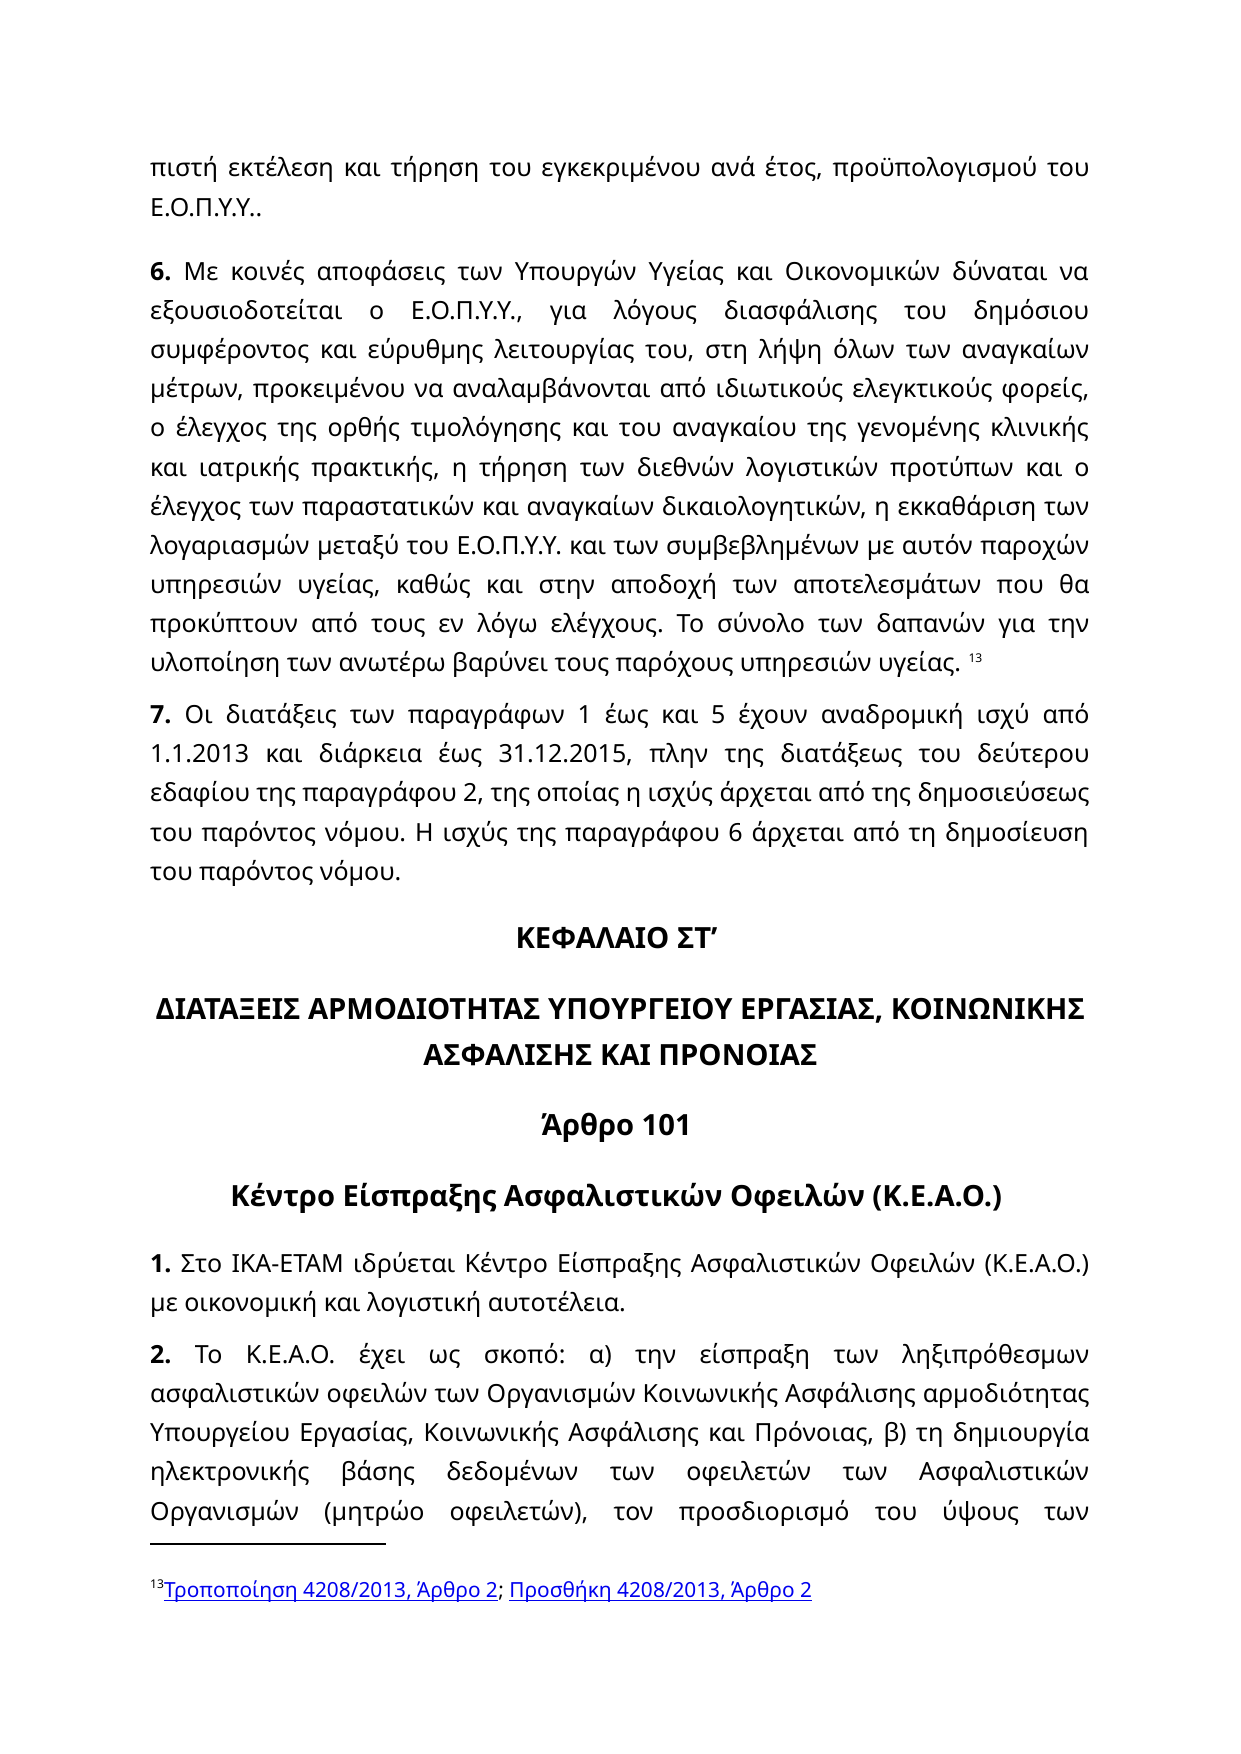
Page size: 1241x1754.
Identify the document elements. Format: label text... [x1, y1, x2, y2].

text Τροποποίηση 4208/2013, Άρθρο 2; Προσθήκη 4208/2013, Άρθρο 2 [150, 1576, 1090, 1604]
text 7. Οι διατάξεις των παραγράφων 1 έως και 5 έχουν αναδρομική ισχύ από 1.1.2013 και διάρκεια έως 31.12.2015, πλην της διατάξεως του δεύτερου εδαφίου της παραγράφου 2, της οποίας η ισχύς άρχεται από της δημοσιεύσεως του παρόντος νόμου. Η ισχύς της παραγράφου 6 άρχεται από τη δημοσίευση του παρόντος νόμου. [150, 697, 1090, 887]
subtitle Άρθρο 101 [150, 1104, 1090, 1144]
subtitle ΚΕΦΑΛΑΙΟ ΣΤ’ [150, 917, 1090, 957]
subtitle Κέντρο Είσπραξης Ασφαλιστικών Οφειλών (Κ.Ε.Α.Ο.) [150, 1175, 1090, 1215]
subtitle ΔΙΑΤΑΞΕΙΣ ΑΡΜΟΔΙΟΤΗΤΑΣ ΥΠΟΥΡΓΕΙΟΥ ΕΡΓΑΣΙΑΣ, ΚΟΙΝΩΝΙΚΗΣ ΑΣΦΑΛΙΣΗΣ ΚΑΙ ΠΡΟΝΟΙΑΣ [150, 988, 1090, 1073]
text 6. Με κοινές αποφάσεις των Υπουργών Υγείας και Οικονομικών δύναται να εξουσιοδοτείται ο Ε.Ο.Π.Υ.Υ., για λόγους διασφάλισης του δημόσιου συμφέροντος και εύρυθμης λειτουργίας του, στη λήψη όλων των αναγκαίων μέτρων, προκειμένου να αναλαμβάνονται από ιδιωτικούς ελεγκτικούς φορείς, ο έλεγχος της ορθής τιμολόγησης και του αναγκαίου της γενομένης κλινικής και ιατρικής πρακτικής, η τήρηση των διεθνών λογιστικών προτύπων και ο έλεγχος των παραστατικών και αναγκαίων δικαιολογητικών, η εκκαθάριση των λογαριασμών μεταξύ του Ε.Ο.Π.Υ.Υ. και των συμβεβλημένων με αυτόν παροχών υπηρεσιών υγείας, καθώς και στην αποδοχή των αποτελεσμάτων που θα προκύπτουν από τους εν λόγω ελέγχους. Το σύνολο των δαπανών για την υλοποίηση των ανωτέρω βαρύνει τους παρόχους υπηρεσιών υγείας. [150, 253, 1090, 679]
text 1. Στο ΙΚΑ-ΕΤΑΜ ιδρύεται Κέντρο Είσπραξης Ασφαλιστικών Οφειλών (Κ.Ε.Α.Ο.) με οικονομική και λογιστική αυτοτέλεια. [150, 1246, 1090, 1319]
text πιστή εκτέλεση και τήρηση του εγκεκριμένου ανά έτος, προϋπολογισμού του Ε.Ο.Π.Υ.Υ.. [150, 150, 1090, 223]
text 2. Το Κ.Ε.Α.Ο. έχει ως σκοπό: α) την είσπραξη των ληξιπρόθεσμων ασφαλιστικών οφειλών των Οργανισμών Κοινωνικής Ασφάλισης αρμοδιότητας Υπουργείου Εργασίας, Κοινωνικής Ασφάλισης και Πρόνοιας, β) τη δημιουργία ηλεκτρονικής βάσης δεδομένων των οφειλετών των Ασφαλιστικών Οργανισμών (μητρώο οφειλετών), τον προσδιορισμό του ύψους των [150, 1336, 1090, 1527]
